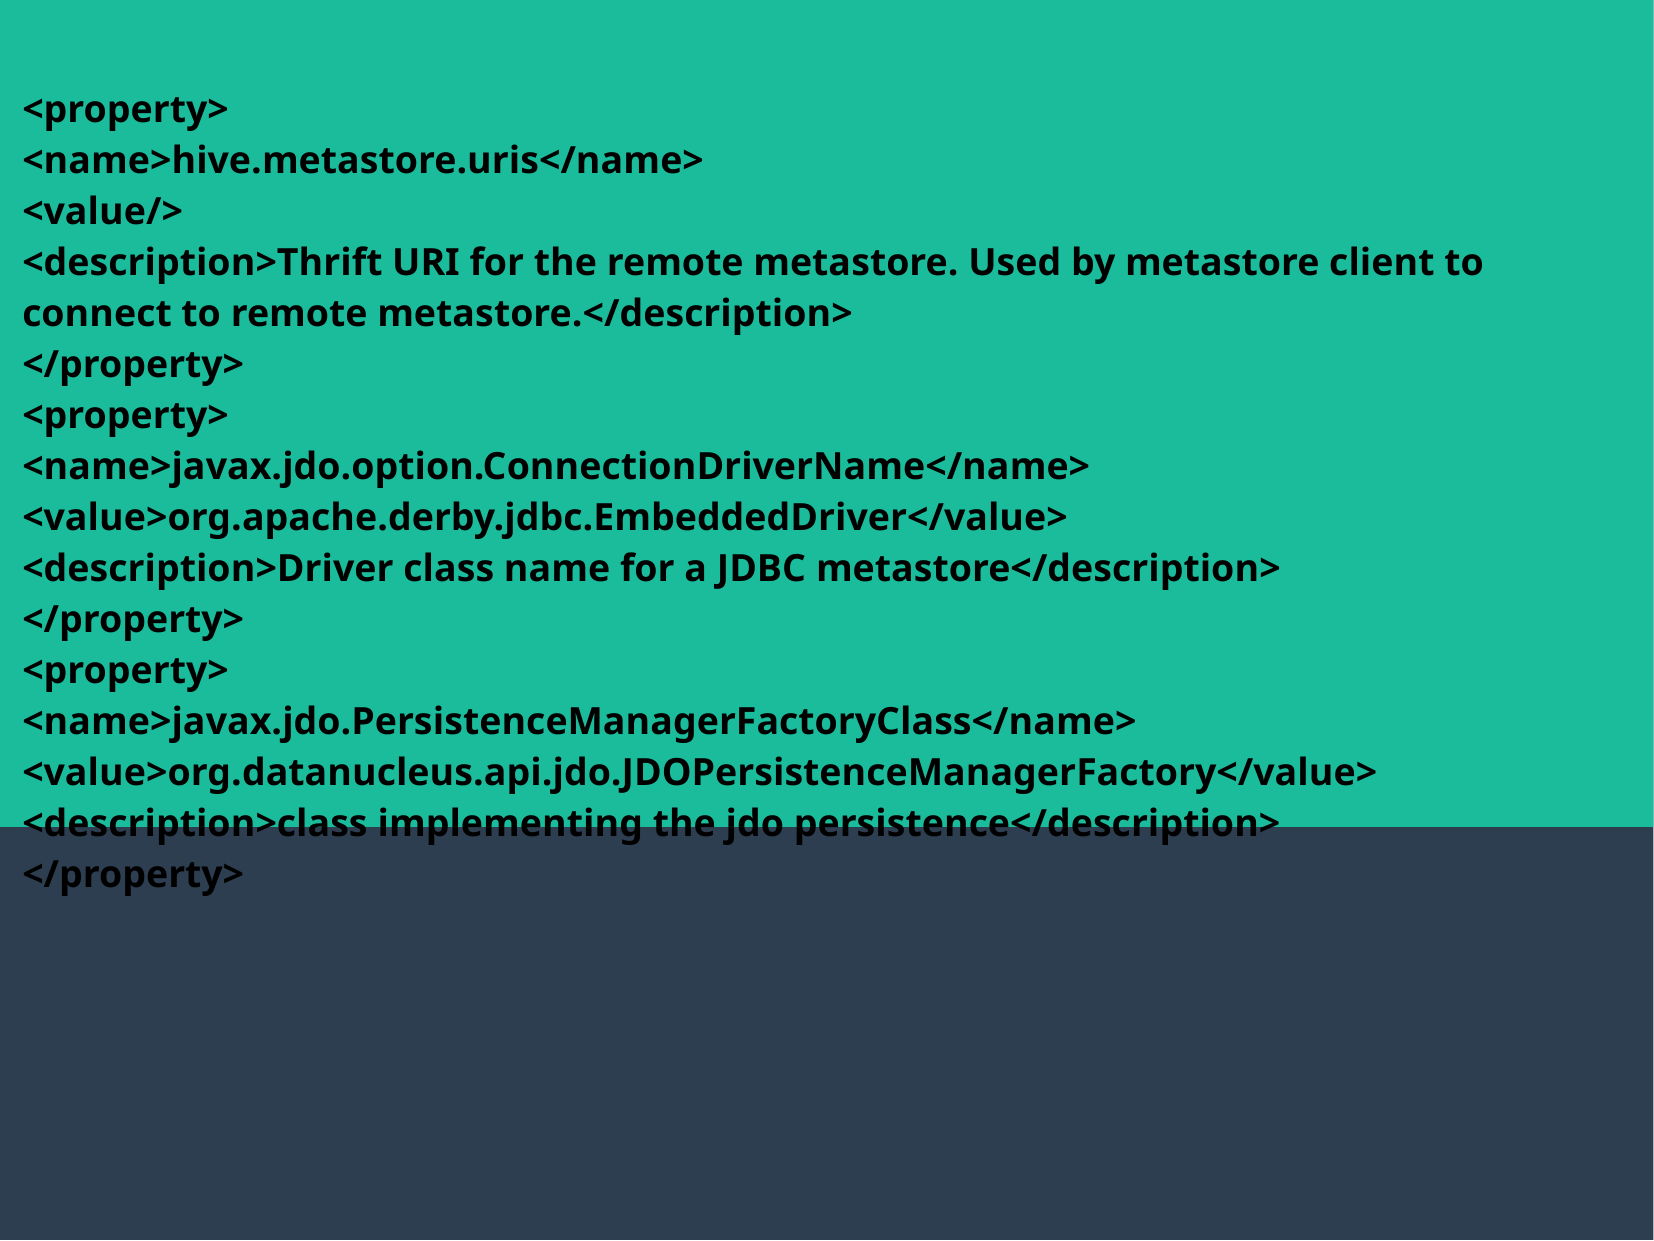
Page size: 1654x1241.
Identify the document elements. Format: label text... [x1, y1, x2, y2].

text_box <property> <name>hive.metastore.uris</name> <value/> <description>Thrift URI for the remote metastore. Used by metastore client to connect to remote metastore.</description> </property> <property> <name>javax.jdo.option.ConnectionDriverName</name> <value>org.apache.derby.jdbc.EmbeddedDriver</value> <description>Driver class name for a JDBC metastore</description> </property> <property> <name>javax.jdo.PersistenceManagerFactoryClass</name> <value>org.datanucleus.api.jdo.JDOPersistenceManagerFactory</value> <description>class implementing the jdo persistence</description> </property> [7, 75, 1654, 787]
